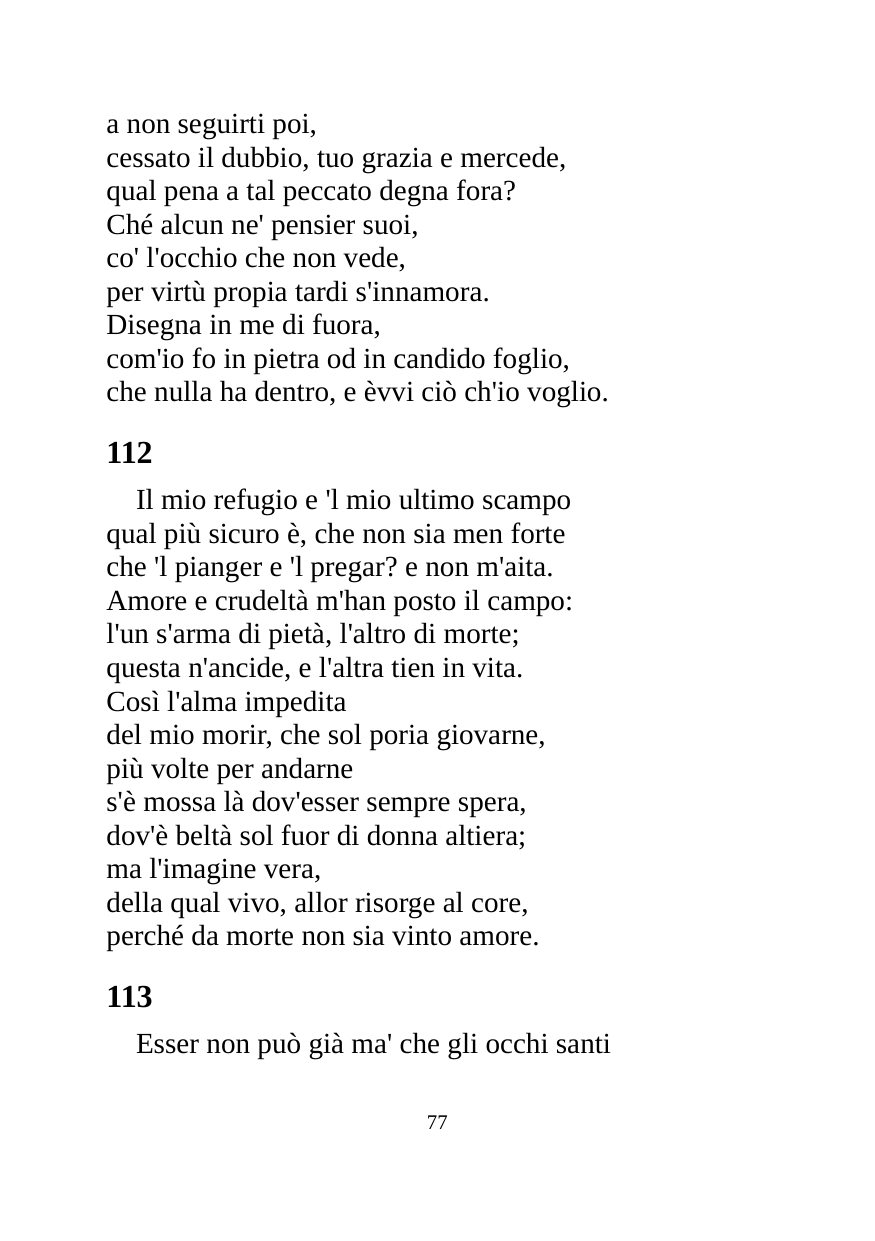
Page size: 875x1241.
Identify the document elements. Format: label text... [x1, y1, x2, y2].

text Ché alcun ne' pensier suoi, [106, 207, 768, 240]
text qual pena a tal peccato degna fora? [106, 173, 768, 207]
text più volte per andarne [106, 751, 768, 784]
text Disegna in me di fuora, [106, 307, 768, 341]
text qual più sicuro è, che non sia men forte [106, 516, 768, 549]
text l'un s'arma di pietà, l'altro di morte; [106, 617, 768, 650]
text Amore e crudeltà m'han posto il campo: [106, 583, 768, 617]
text ma l'imagine vera, [106, 851, 768, 885]
subtitle 112 [106, 433, 768, 470]
text del mio morir, che sol poria giovarne, [106, 717, 768, 751]
subtitle 113 [106, 977, 768, 1014]
text dov'è beltà sol fuor di donna altiera; [106, 818, 768, 851]
text a non seguirti poi, [106, 106, 768, 140]
text Esser non può già ma' che gli occhi santi [106, 1026, 768, 1060]
text per virtù propia tardi s'innamora. [106, 274, 768, 307]
text della qual vivo, allor risorge al core, [106, 885, 768, 918]
text perché da morte non sia vinto amore. [106, 918, 768, 952]
text s'è mossa là dov'esser sempre spera, [106, 784, 768, 818]
text co' l'occhio che non vede, [106, 240, 768, 274]
text che nulla ha dentro, e èvvi ciò ch'io voglio. [106, 374, 768, 408]
text che 'l pianger e 'l pregar? e non m'aita. [106, 549, 768, 583]
text Il mio refugio e 'l mio ultimo scampo [106, 482, 768, 516]
text questa n'ancide, e l'altra tien in vita. [106, 650, 768, 684]
text Così l'alma impedita [106, 684, 768, 717]
text cessato il dubbio, tuo grazia e mercede, [106, 140, 768, 173]
text com'io fo in pietra od in candido foglio, [106, 341, 768, 374]
